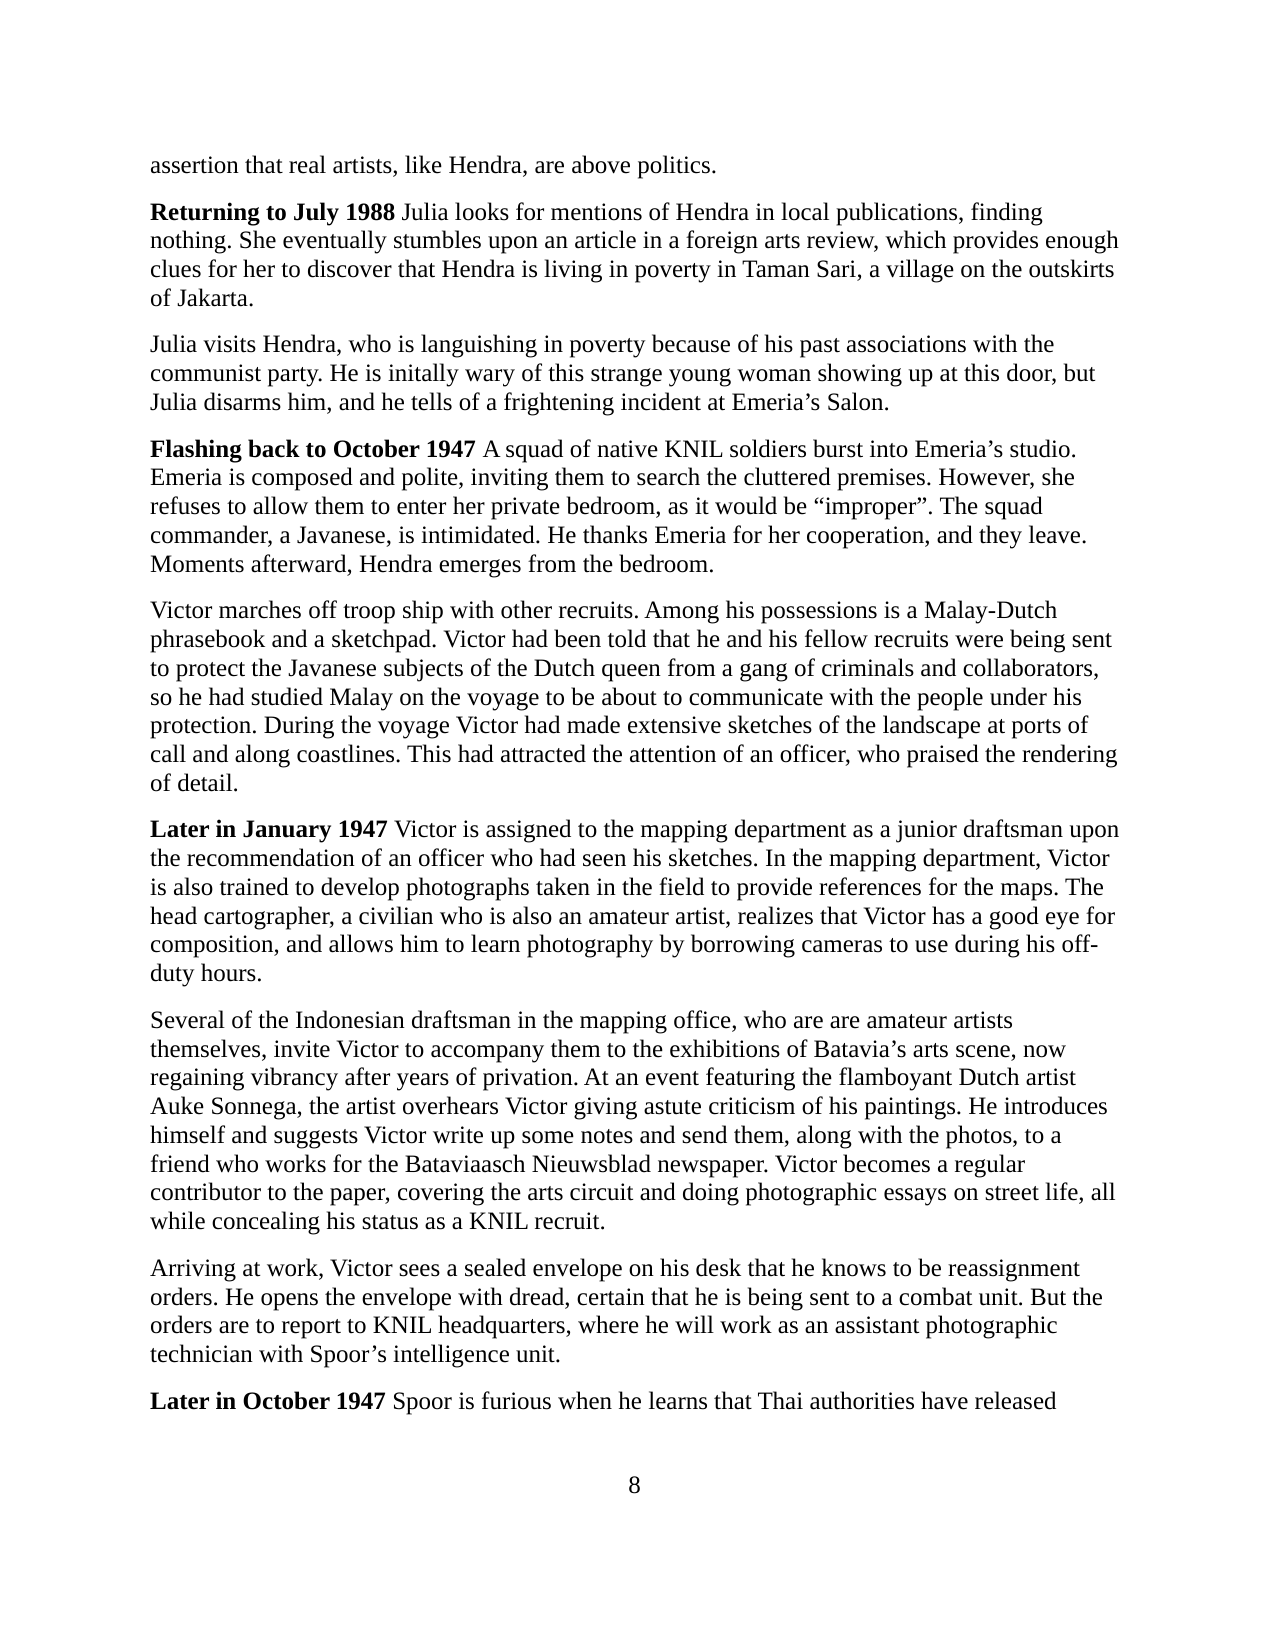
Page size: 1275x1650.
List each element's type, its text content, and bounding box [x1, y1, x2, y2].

text Arriving at work, Victor sees a sealed envelope on his desk that he knows to be reassignment orders. He opens the envelope with dread, certain that he is being sent to a combat unit. But the orders are to report to KNIL headquarters, where he will work as an assistant photographic technician with Spoor’s intelligence unit. [150, 1253, 1125, 1368]
text Julia visits Hendra, who is languishing in poverty because of his past associations with the communist party. He is initally wary of this strange young woman showing up at this door, but Julia disarms him, and he tells of a frightening incident at Emeria’s Salon. [150, 329, 1125, 416]
text Returning to July 1988 Julia looks for mentions of Hendra in local publications, finding nothing. She eventually stumbles upon an article in a foreign arts review, which provides enough clues for her to discover that Hendra is living in poverty in Taman Sari, a village on the outskirts of Jakarta. [150, 197, 1125, 312]
text Victor marches off troop ship with other recruits. Among his possessions is a Malay-Dutch phrasebook and a sketchpad. Victor had been told that he and his fellow recruits were being sent to protect the Javanese subjects of the Dutch queen from a gang of criminals and collaborators, so he had studied Malay on the voyage to be about to communicate with the people under his protection. During the voyage Victor had made extensive sketches of the landscape at ports of call and along coastlines. This had attracted the attention of an officer, who praised the rendering of detail. [150, 595, 1125, 797]
text Flashing back to October 1947 A squad of native KNIL soldiers burst into Emeria’s studio. Emeria is composed and polite, inviting them to search the cluttered premises. However, she refuses to allow them to enter her private bedroom, as it would be “improper”. The squad commander, a Javanese, is intimidated. He thanks Emeria for her cooperation, and they leave. Moments afterward, Hendra emerges from the bedroom. [150, 434, 1125, 577]
text Later in October 1947 Spoor is furious when he learns that Thai authorities have released [150, 1386, 1125, 1414]
text Several of the Indonesian draftsman in the mapping office, who are are amateur artists themselves, invite Victor to accompany them to the exhibitions of Batavia’s arts scene, now regaining vibrancy after years of privation. At an event featuring the flamboyant Dutch artist Auke Sonnega, the artist overhears Victor giving astute criticism of his paintings. He introduces himself and suggests Victor write up some notes and send them, along with the photos, to a friend who works for the Bataviaasch Nieuwsblad newspaper. Victor becomes a regular contributor to the paper, covering the arts circuit and doing photographic essays on street life, all while concealing his status as a KNIL recruit. [150, 1005, 1125, 1235]
text Later in January 1947 Victor is assigned to the mapping department as a junior draftsman upon the recommendation of an officer who had seen his sketches. In the mapping department, Victor is also trained to develop photographs taken in the field to provide references for the maps. The head cartographer, a civilian who is also an amateur artist, realizes that Victor has a good eye for composition, and allows him to learn photography by borrowing cameras to use during his off-duty hours. [150, 814, 1125, 987]
text assertion that real artists, like Hendra, are above politics. [150, 150, 1125, 179]
